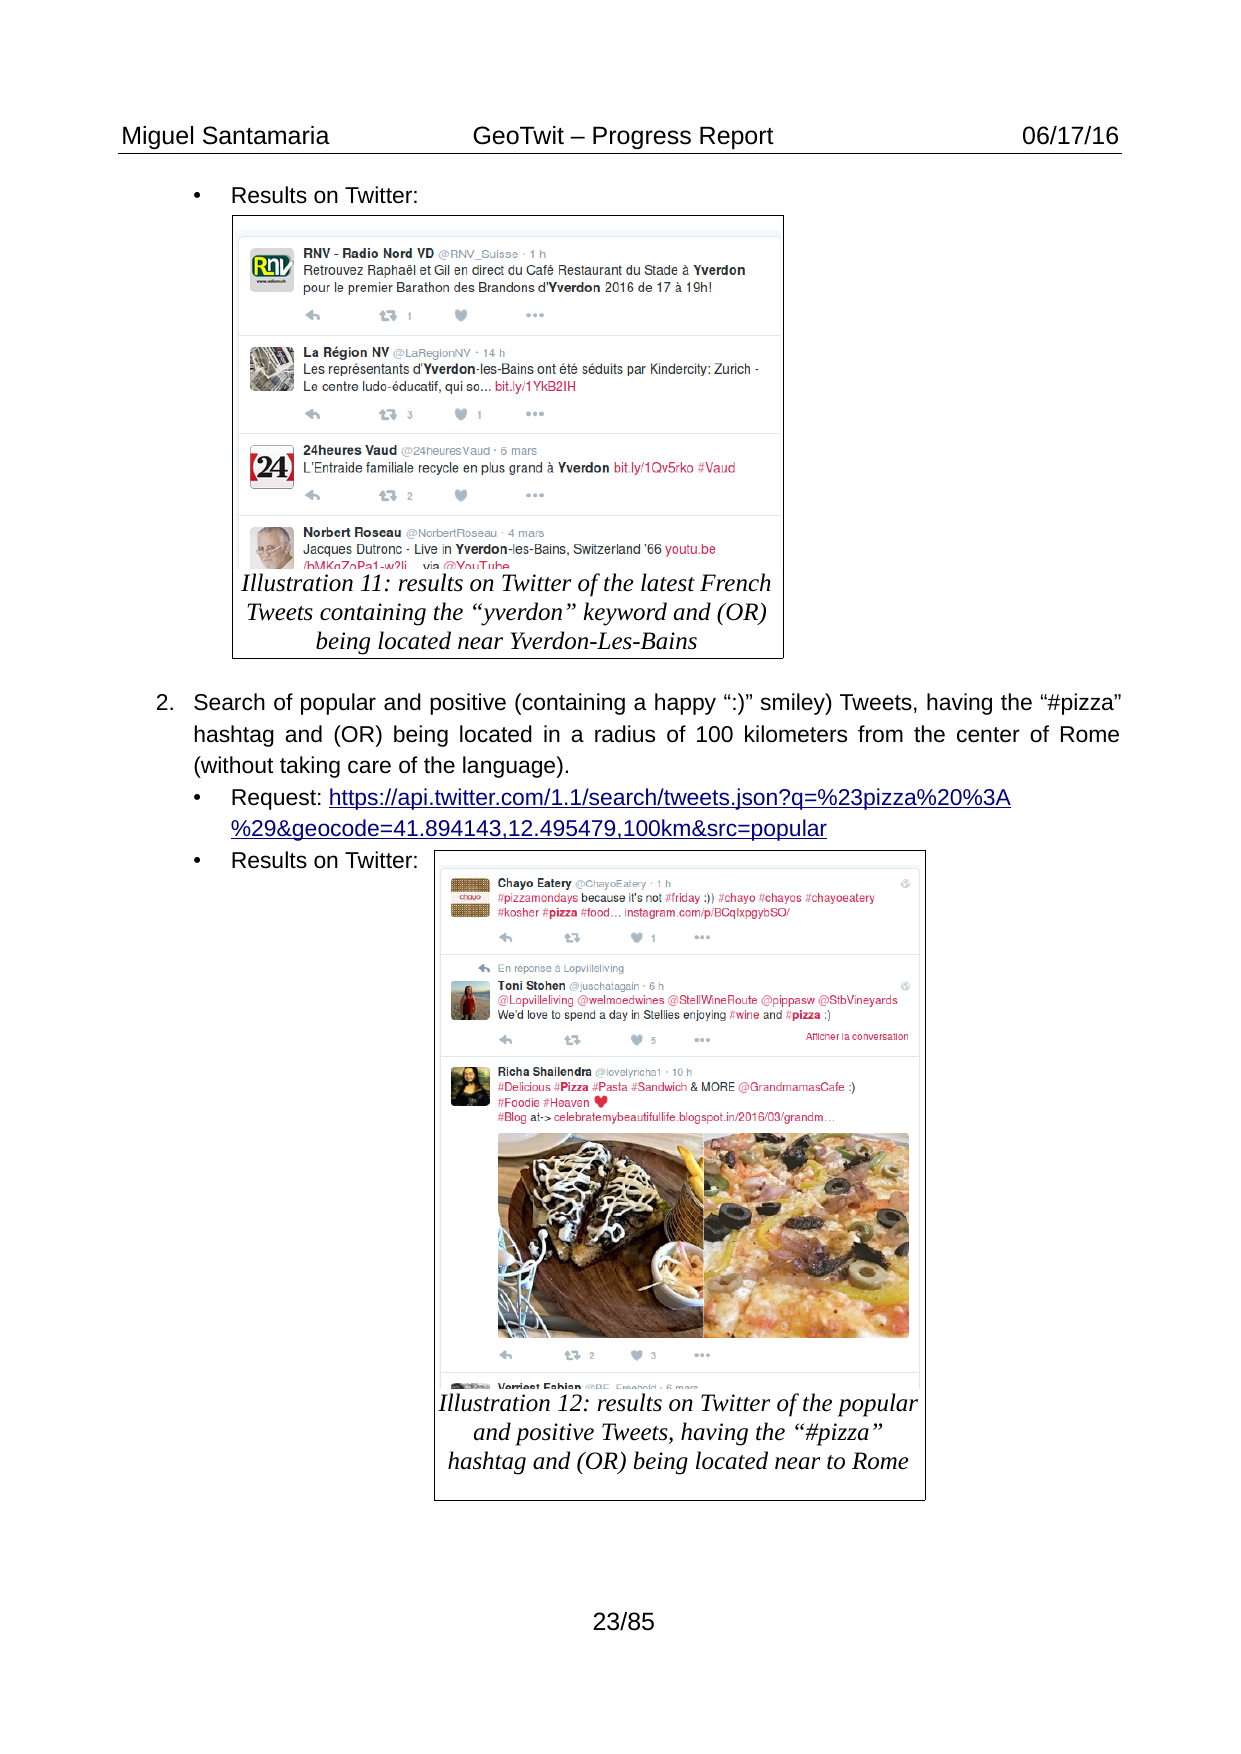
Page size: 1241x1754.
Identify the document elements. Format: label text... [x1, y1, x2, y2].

list Request: https://api.twitter.com/1.1/search/tweets.json?q=%23pizza%20%3A%29&geocode=41.894143,12.495479,100km&src=popular [193, 784, 1122, 842]
list Results on Twitter: [193, 847, 1122, 873]
list Search of popular and positive (containing a happy “:)” smiley) Tweets, having the “#pizza” hashtag and (OR) being located in a radius of 100 kilometers from the center of Rome (without taking care of the language). [156, 689, 1122, 779]
list Illustration 11: results on Twitter of the latest French Tweets containing the “yverdon” keyword and (OR) being located near Yverdon-Les-Bains [235, 569, 780, 654]
list Results on Twitter: [193, 182, 1122, 684]
list Illustration 12: results on Twitter of the popular and positive Tweets, having the “#pizza” hashtag and (OR) being located near to Rome [437, 866, 922, 1475]
list [435, 851, 925, 1500]
picture [234, 230, 781, 569]
picture [438, 865, 920, 1389]
